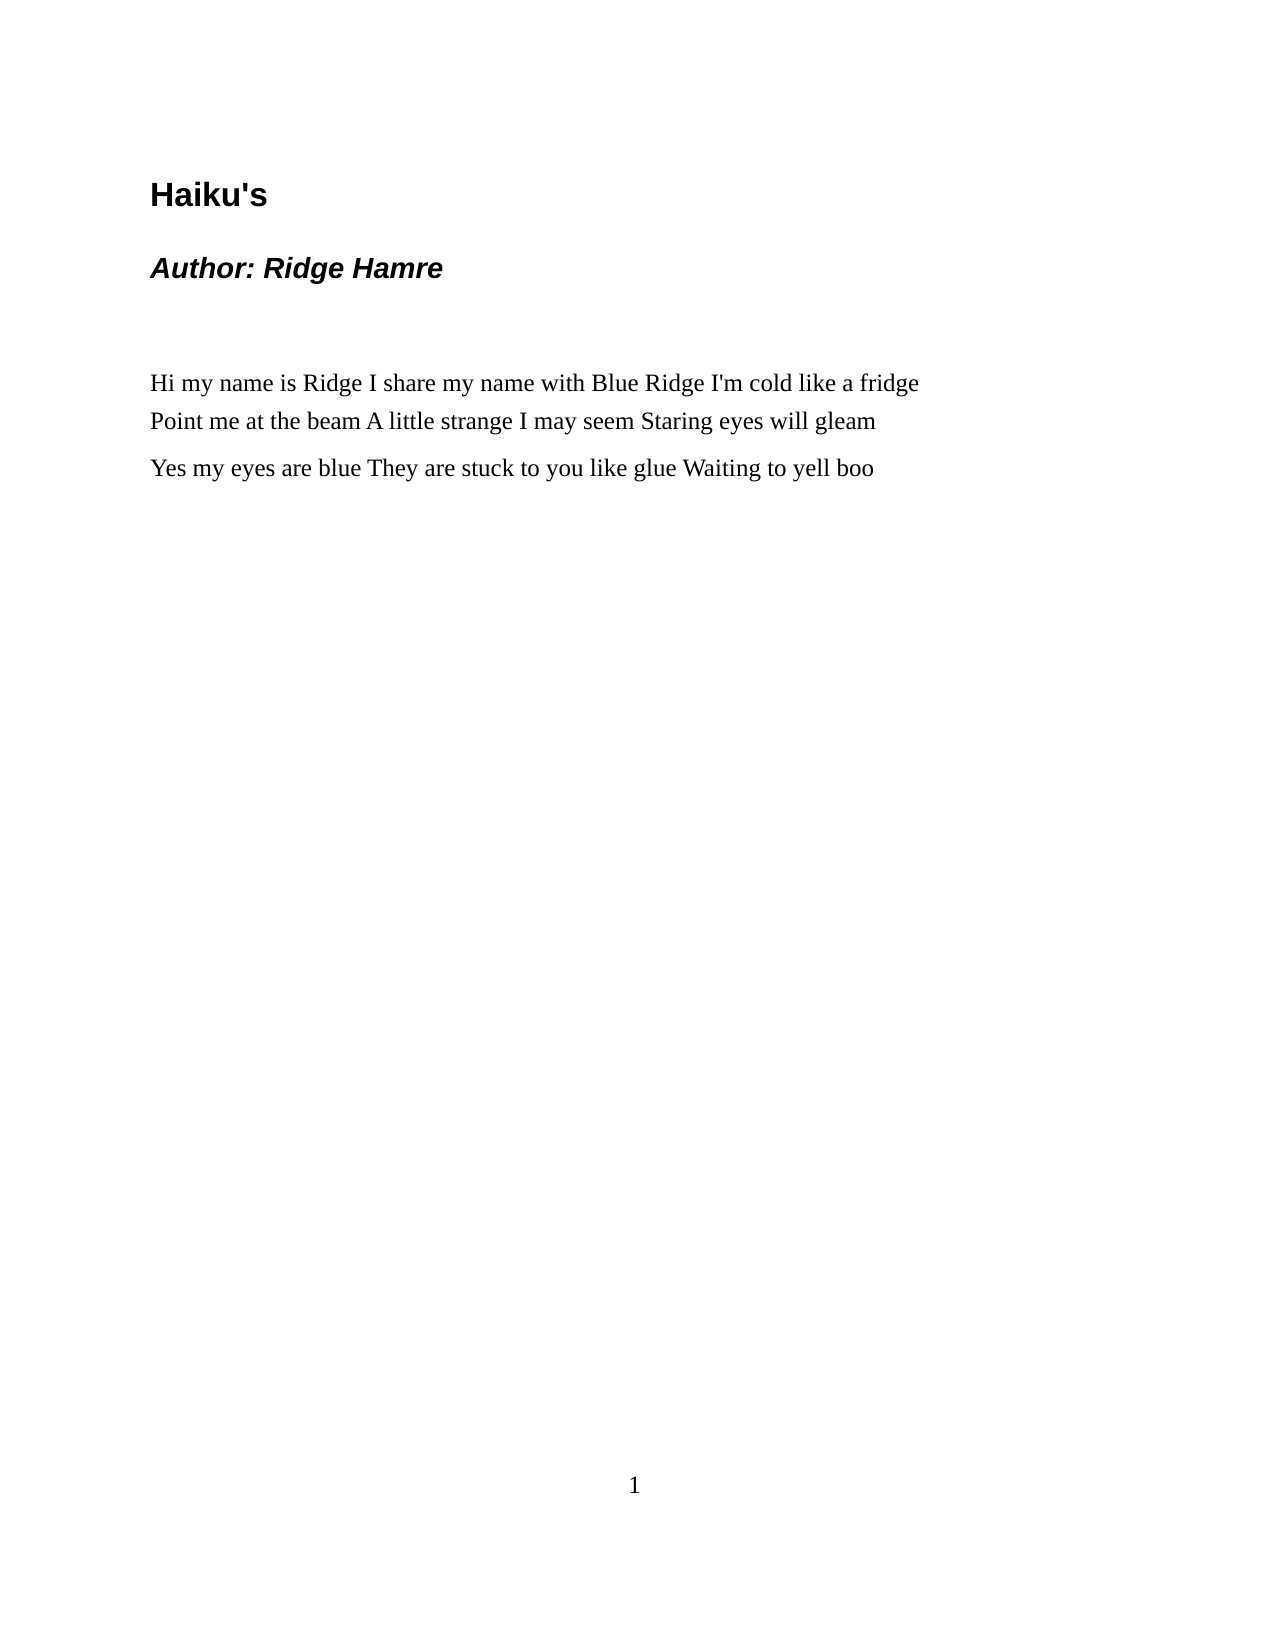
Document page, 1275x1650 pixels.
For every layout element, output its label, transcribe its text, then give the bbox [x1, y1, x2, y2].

text Yes my eyes are blue They are stuck to you like glue Waiting to yell boo [150, 453, 1125, 481]
subtitle Author: Ridge Hamre [150, 251, 1125, 285]
text Point me at the beam A little strange I may seem Staring eyes will gleam [150, 406, 1125, 435]
subtitle Haiku's [150, 175, 1125, 214]
text Hi my name is Ridge I share my name with Blue Ridge I'm cold like a fridge [150, 368, 1125, 397]
